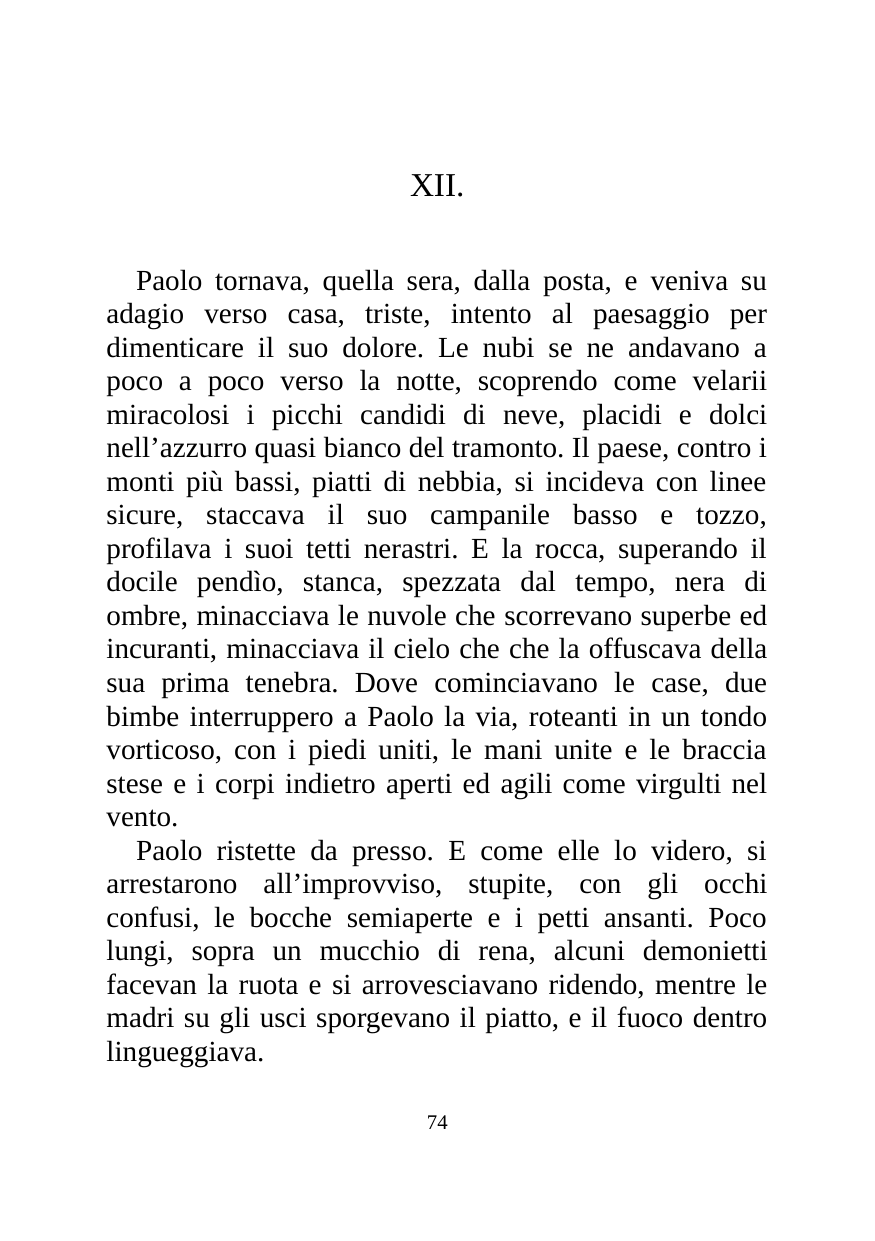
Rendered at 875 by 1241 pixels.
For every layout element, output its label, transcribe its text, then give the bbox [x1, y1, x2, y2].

subtitle XII. [106, 165, 768, 204]
text Paolo tornava, quella sera, dalla posta, e veniva su adagio verso casa, triste, intento al paesaggio per dimenticare il suo dolore. Le nubi se ne andavano a poco a poco verso la notte, scoprendo come velarii miracolosi i picchi candidi di neve, placidi e dolci nell’azzurro quasi bianco del tramonto. Il paese, contro i monti più bassi, piatti di nebbia, si incideva con linee sicure, staccava il suo campanile basso e tozzo, profilava i suoi tetti nerastri. E la rocca, superando il docile pendìo, stanca, spezzata dal tempo, nera di ombre, minacciava le nuvole che scorrevano superbe ed incuranti, minacciava il cielo che che la offuscava della sua prima tenebra. Dove cominciavano le case, due bimbe interruppero a Paolo la via, roteanti in un tondo vorticoso, con i piedi uniti, le mani unite e le braccia stese e i corpi indietro aperti ed agili come virgulti nel vento. [106, 263, 768, 833]
text Paolo ristette da presso. E come elle lo videro, si arrestarono all’improvviso, stupite, con gli occhi confusi, le bocche semiaperte e i petti ansanti. Poco lungi, sopra un mucchio di rena, alcuni demonietti facevan la ruota e si arrovesciavano ridendo, mentre le madri su gli usci sporgevano il piatto, e il fuoco dentro lingueggiava. [106, 833, 768, 1068]
